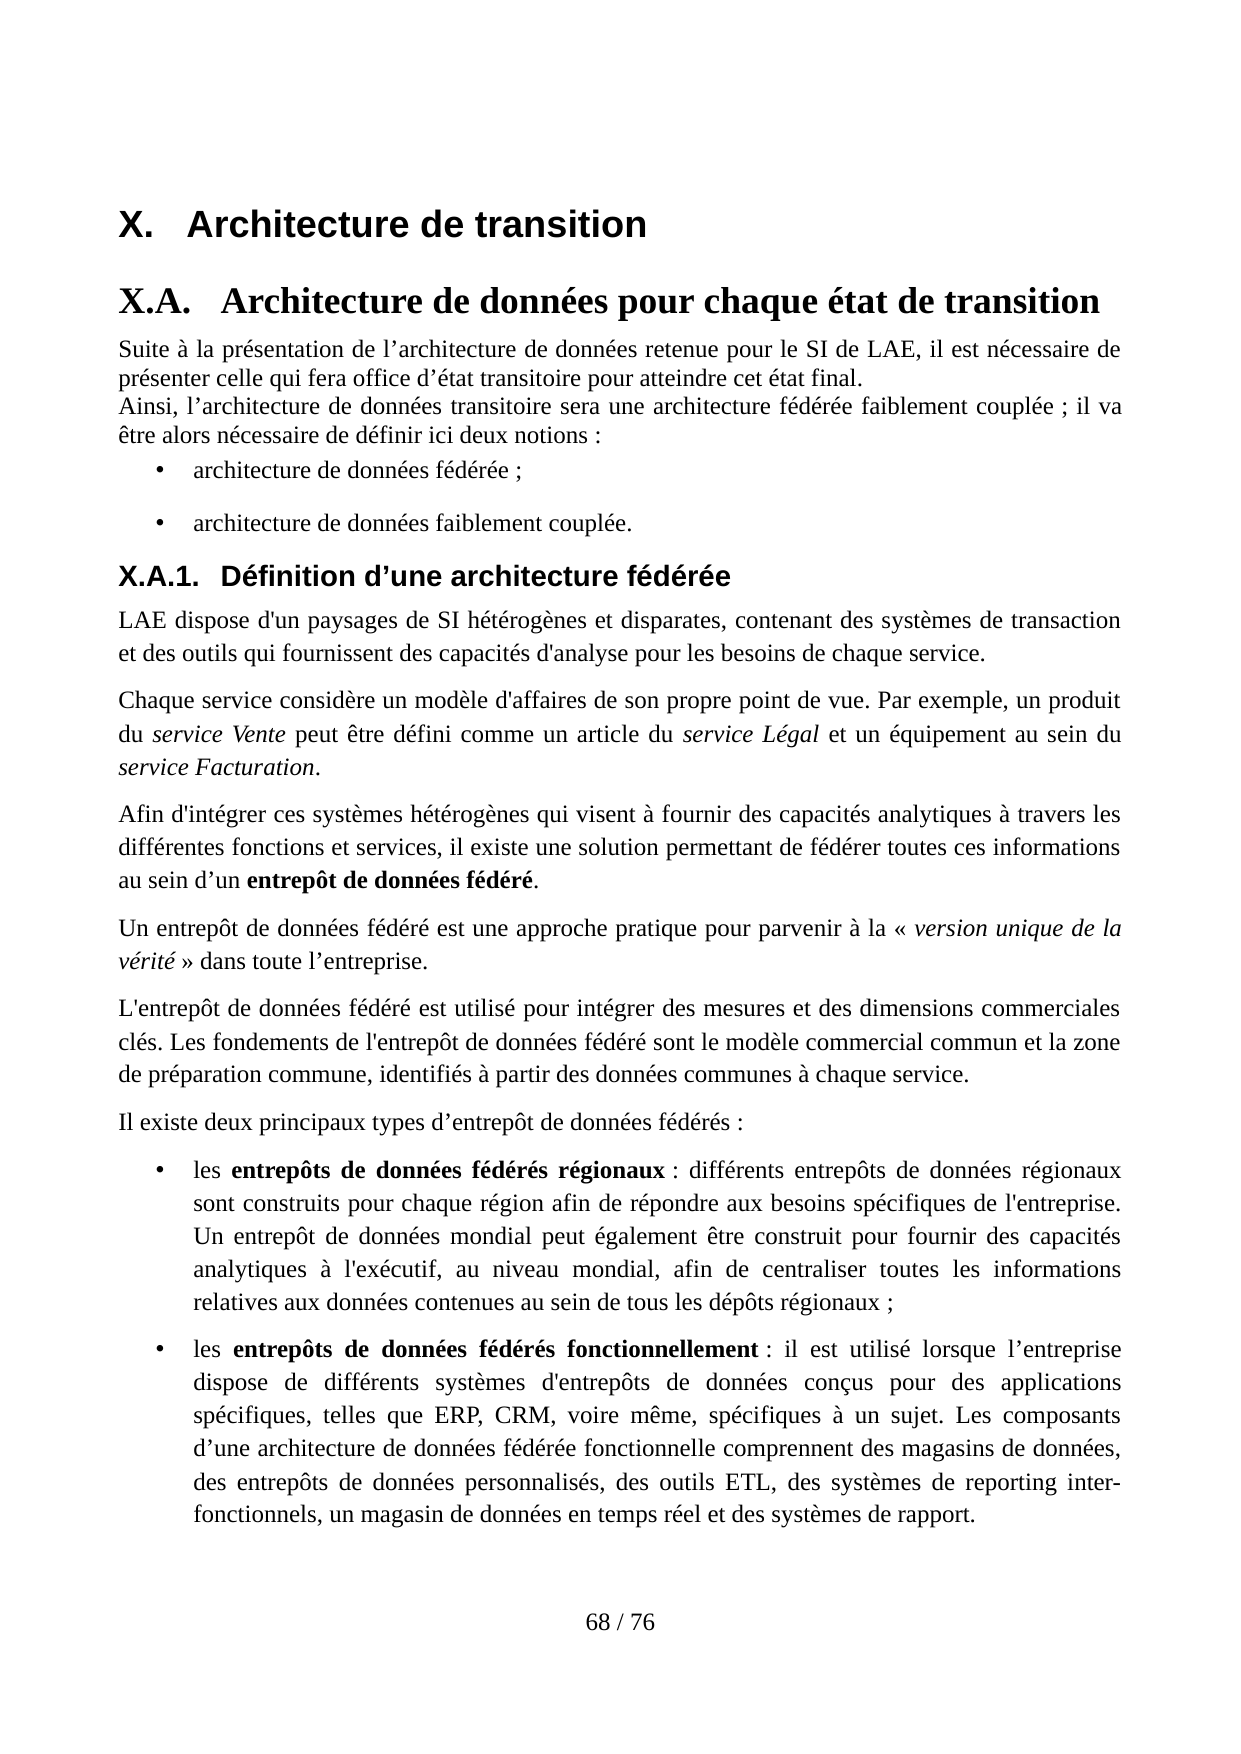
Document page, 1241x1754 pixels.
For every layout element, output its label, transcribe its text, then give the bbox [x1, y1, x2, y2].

list architecture de données faiblement couplée. [156, 508, 1122, 537]
list les entrepôts de données fédérés régionaux : différents entrepôts de données régionaux sont construits pour chaque région afin de répondre aux besoins spécifiques de l'entreprise. Un entrepôt de données mondial peut également être construit pour fournir des capacités analytiques à l'exécutif, au niveau mondial, afin de centraliser toutes les informations relatives aux données contenues au sein de tous les dépôts régionaux ; [156, 1155, 1122, 1316]
text Un entrepôt de données fédéré est une approche pratique pour parvenir à la « version unique de la vérité » dans toute l’entreprise. [118, 913, 1122, 975]
text Ainsi, l’architecture de données transitoire sera une architecture fédérée faiblement couplée ; il va être alors nécessaire de définir ici deux notions : [118, 391, 1122, 449]
text Afin d'intégrer ces systèmes hétérogènes qui visent à fournir des capacités analytiques à travers les différentes fonctions et services, il existe une solution permettant de fédérer toutes ces informations au sein d’un entrepôt de données fédéré. [118, 799, 1122, 894]
text L'entrepôt de données fédéré est utilisé pour intégrer des mesures et des dimensions commerciales clés. Les fondements de l'entrepôt de données fédéré sont le modèle commercial commun et la zone de préparation commune, identifiés à partir des données communes à chaque service. [118, 993, 1122, 1088]
subtitle Définition d’une architecture fédérée [118, 559, 1122, 592]
list les entrepôts de données fédérés fonctionnellement : il est utilisé lorsque l’entreprise dispose de différents systèmes d'entrepôts de données conçus pour des applications spécifiques, telles que ERP, CRM, voire même, spécifiques à un sujet. Les composants d’une architecture de données fédérée fonctionnelle comprennent des magasins de données, des entrepôts de données personnalisés, des outils ETL, des systèmes de reporting inter-fonctionnels, un magasin de données en temps réel et des systèmes de rapport. [156, 1334, 1122, 1528]
subtitle Architecture de données pour chaque état de transition [118, 278, 1122, 321]
list architecture de données fédérée ; [156, 455, 1122, 484]
text Chaque service considère un modèle d'affaires de son propre point de vue. Par exemple, un produit du service Vente peut être défini comme un article du service Légal et un équipement au sein du service Facturation. [118, 686, 1122, 780]
text Suite à la présentation de l’architecture de données retenue pour le SI de LAE, il est nécessaire de présenter celle qui fera office d’état transitoire pour atteindre cet état final. [118, 334, 1122, 391]
subtitle Architecture de transition [118, 201, 1122, 245]
text LAE dispose d'un paysages de SI hétérogènes et disparates, contenant des systèmes de transaction et des outils qui fournissent des capacités d'analyse pour les besoins de chaque service. [118, 605, 1122, 667]
text Il existe deux principaux types d’entrepôt de données fédérés : [118, 1107, 1122, 1136]
